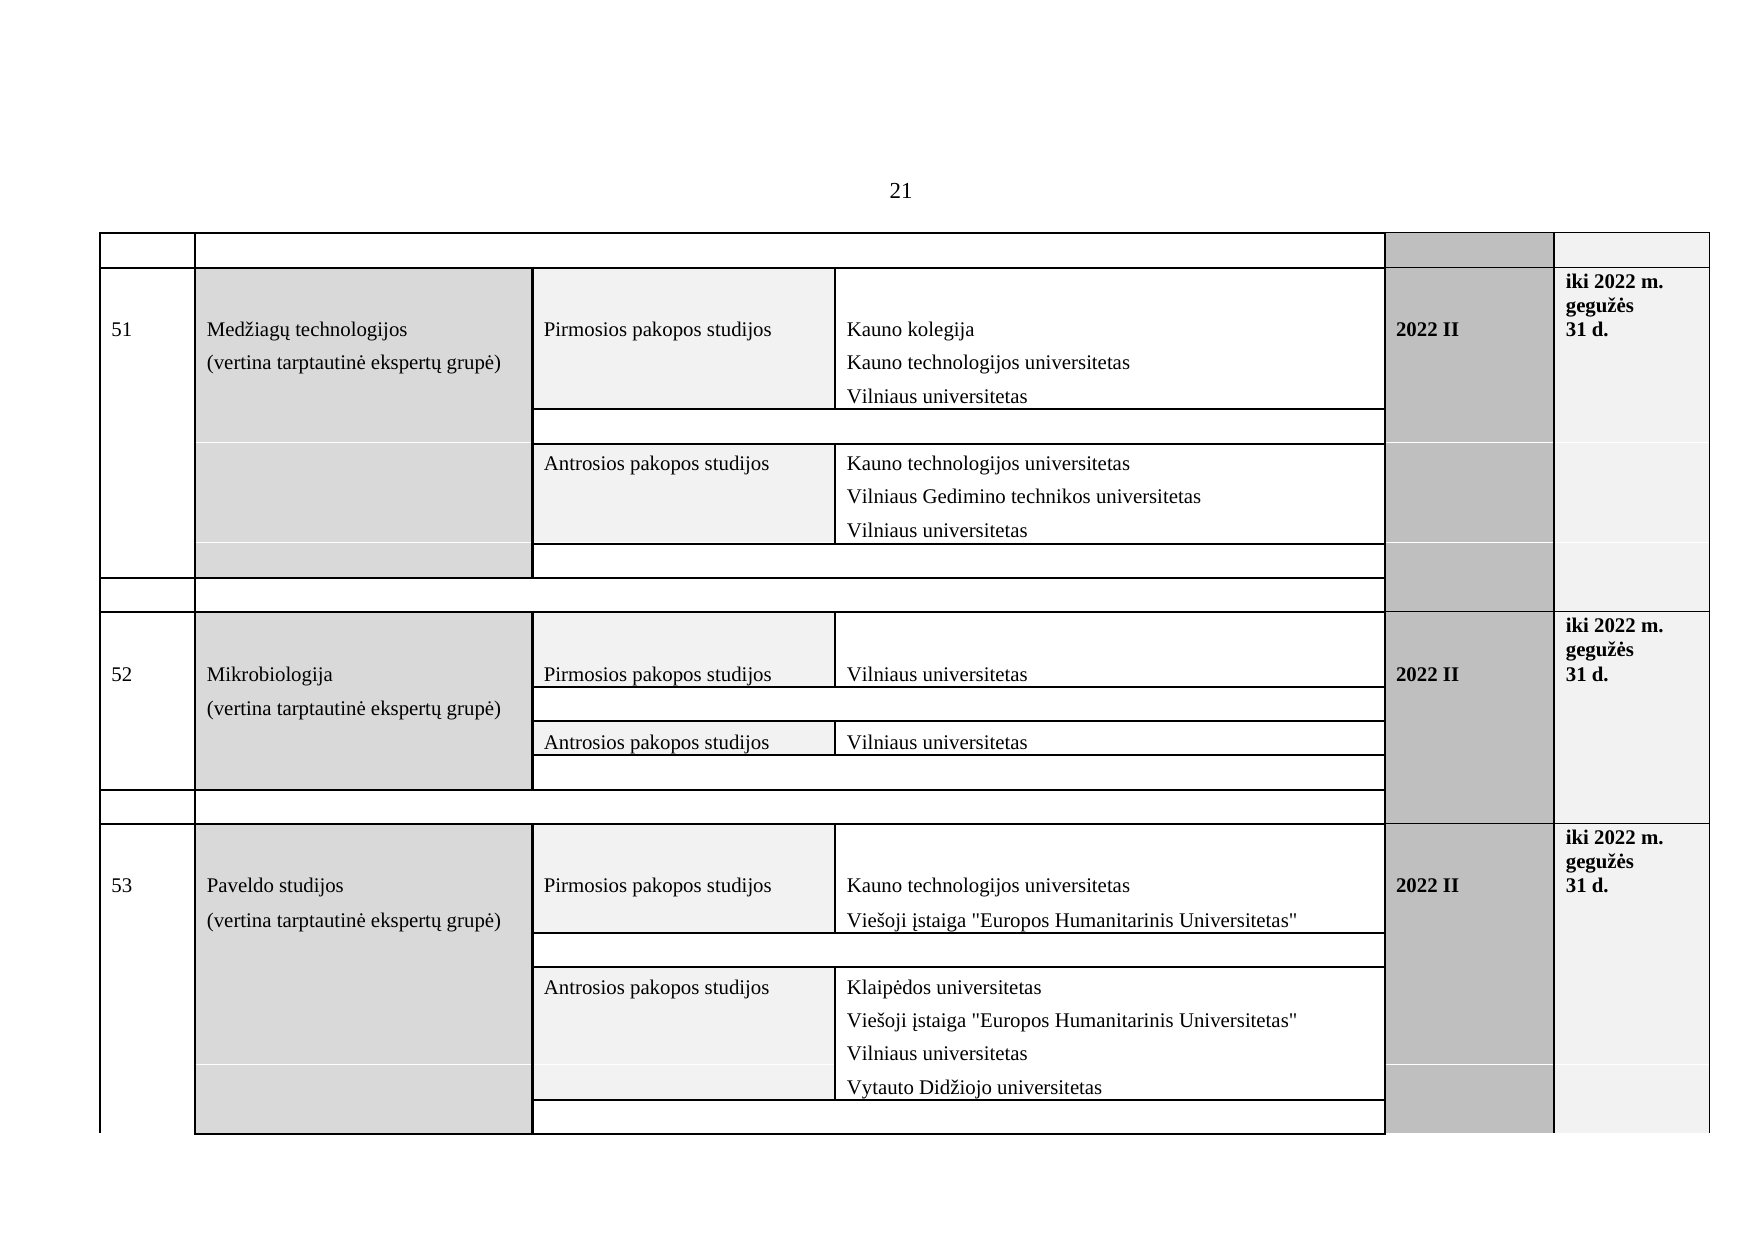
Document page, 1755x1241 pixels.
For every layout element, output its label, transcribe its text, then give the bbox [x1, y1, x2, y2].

table_cell [101, 408, 194, 442]
table_cell [835, 234, 1384, 267]
table_cell [196, 1032, 531, 1064]
table_cell (vertina tarptautinė ekspertų grupė) [196, 686, 531, 720]
table_cell [101, 543, 194, 577]
table_cell [101, 791, 194, 823]
table_cell 51 [101, 269, 194, 341]
table_cell [534, 374, 834, 408]
table_cell [1555, 1032, 1709, 1064]
table_cell [101, 754, 194, 789]
table_cell [101, 686, 194, 720]
table_cell [1555, 233, 1709, 267]
table_cell 2022 II [1386, 268, 1553, 341]
table_cell [196, 374, 531, 408]
table_cell [196, 443, 531, 475]
table_cell Viešoji įstaiga "Europos Humanitarinis Universitetas" [836, 999, 1384, 1032]
table_cell Antrosios pakopos studijos [534, 722, 834, 754]
table_cell [1555, 999, 1709, 1032]
table_cell [1555, 897, 1709, 932]
table_cell [1555, 577, 1709, 611]
table_cell Vilniaus universitetas [836, 508, 1384, 542]
table_cell [1555, 408, 1709, 442]
table_cell [101, 374, 194, 408]
table_cell [1386, 443, 1553, 475]
table_cell Vilniaus universitetas [836, 722, 1384, 754]
table_cell Vilniaus Gedimino technikos universitetas [836, 475, 1384, 508]
table_cell [101, 475, 194, 508]
table_cell [196, 408, 531, 442]
table_cell [1386, 720, 1553, 754]
table_cell [101, 1032, 194, 1064]
table_cell [835, 791, 1384, 823]
table_cell [533, 791, 835, 823]
table_cell Vilniaus universitetas [836, 1032, 1384, 1064]
table_cell [1386, 932, 1553, 966]
table_cell Antrosios pakopos studijos Suma [534, 1101, 1384, 1133]
table_cell [196, 543, 531, 577]
table_cell Vytauto Didžiojo universitetas [836, 1065, 1384, 1099]
table_cell [835, 579, 1384, 611]
table_cell Klaipėdos universitetas [836, 968, 1384, 999]
table_cell [196, 1065, 531, 1099]
table_cell [534, 341, 834, 374]
table_cell Paveldo studijos [196, 825, 531, 897]
table_cell [1386, 408, 1553, 442]
table_cell [196, 508, 531, 542]
table_cell [196, 999, 531, 1032]
table_cell [101, 341, 194, 374]
table_cell [101, 234, 194, 267]
table_cell 52 [101, 613, 194, 686]
table_cell Pirmosios pakopos studijos Suma [534, 410, 1384, 442]
table_cell [196, 932, 531, 966]
table_cell [1386, 897, 1553, 932]
table_cell [1555, 341, 1709, 374]
table_cell [1555, 475, 1709, 508]
table_cell [1386, 999, 1553, 1032]
table_cell [1555, 543, 1709, 577]
table_cell iki 2022 m. gegužės 31 d. [1555, 268, 1709, 341]
table_cell [534, 1065, 834, 1099]
table_cell [101, 932, 194, 966]
table_cell Pirmosios pakopos studijos [534, 825, 834, 897]
table_cell Kauno technologijos universitetas [836, 445, 1384, 475]
table_cell [1386, 475, 1553, 508]
table_cell [534, 1032, 834, 1064]
table_cell [196, 966, 531, 999]
table_cell Medžiagų technologijos Suma [196, 579, 835, 611]
table_cell [1386, 789, 1553, 823]
table_cell Pirmosios pakopos studijos Suma [534, 934, 1384, 966]
table_cell Pirmosios pakopos studijos [534, 269, 834, 341]
table_cell [1555, 508, 1709, 542]
table_cell [101, 999, 194, 1032]
table_cell [1555, 443, 1709, 475]
table_cell iki 2022 m. gegužės 31 d. [1555, 612, 1709, 686]
table_cell [1386, 577, 1553, 611]
table_cell [196, 720, 531, 754]
table_cell [1555, 754, 1709, 789]
table_cell (vertina tarptautinė ekspertų grupė) [196, 897, 531, 932]
table_cell [534, 508, 834, 542]
table_cell [101, 1099, 194, 1133]
table_cell Antrosios pakopos studijos [534, 968, 834, 999]
table_cell [1555, 966, 1709, 999]
table_cell Pirmosios pakopos studijos Suma [534, 688, 1384, 720]
table_cell Medijų menas Suma [196, 234, 532, 267]
table_cell [1555, 932, 1709, 966]
table_cell [101, 1065, 194, 1099]
table_cell Medžiagų technologijos [196, 269, 531, 341]
table_cell (vertina tarptautinė ekspertų grupė) [196, 341, 531, 374]
table_cell 2022 II [1386, 824, 1553, 897]
table_cell [533, 234, 835, 267]
table_cell Kauno technologijos universitetas [836, 341, 1384, 374]
table_cell [1386, 508, 1553, 542]
table_cell [1386, 1099, 1553, 1133]
table_cell [1555, 1065, 1709, 1099]
table_cell [101, 443, 194, 475]
table_cell [1386, 233, 1553, 267]
table_cell [1555, 1099, 1709, 1133]
table_cell [1386, 754, 1553, 789]
table_cell Vilniaus universitetas [836, 374, 1384, 408]
table_cell Viešoji įstaiga "Europos Humanitarinis Universitetas" [836, 897, 1384, 932]
table_cell Mikrobiologija Suma [196, 791, 532, 823]
table_cell [196, 754, 531, 789]
table_cell Antrosios pakopos studijos Suma [534, 756, 1384, 789]
table_cell [1386, 543, 1553, 577]
table_cell [101, 897, 194, 932]
table_cell Antrosios pakopos studijos [534, 445, 834, 475]
table_cell [1386, 1032, 1553, 1064]
table_cell [1386, 686, 1553, 720]
table_cell [1386, 966, 1553, 999]
table_cell [1386, 341, 1553, 374]
table_cell [1555, 789, 1709, 823]
table_cell [1555, 720, 1709, 754]
table_cell Pirmosios pakopos studijos [534, 613, 834, 686]
table_cell [1386, 374, 1553, 408]
table_cell Vilniaus universitetas [836, 613, 1384, 686]
table_cell [534, 897, 834, 932]
table_cell [534, 475, 834, 508]
table_cell Kauno technologijos universitetas [836, 825, 1384, 897]
table_cell iki 2022 m. gegužės 31 d. [1555, 824, 1709, 897]
table_cell [101, 966, 194, 999]
table_cell [1555, 374, 1709, 408]
table_cell [101, 508, 194, 542]
table_cell [534, 999, 834, 1032]
table_cell [196, 1099, 531, 1133]
table_cell [196, 475, 531, 508]
table_cell Kauno kolegija [836, 269, 1384, 341]
table_cell 2022 II [1386, 612, 1553, 686]
table_cell 53 [101, 825, 194, 897]
table_cell [101, 579, 194, 611]
table_cell Antrosios pakopos studijos Suma [534, 545, 1384, 577]
table_cell Mikrobiologija [196, 613, 531, 686]
table_cell [1386, 1065, 1553, 1099]
table_cell [101, 720, 194, 754]
table_cell [1555, 686, 1709, 720]
